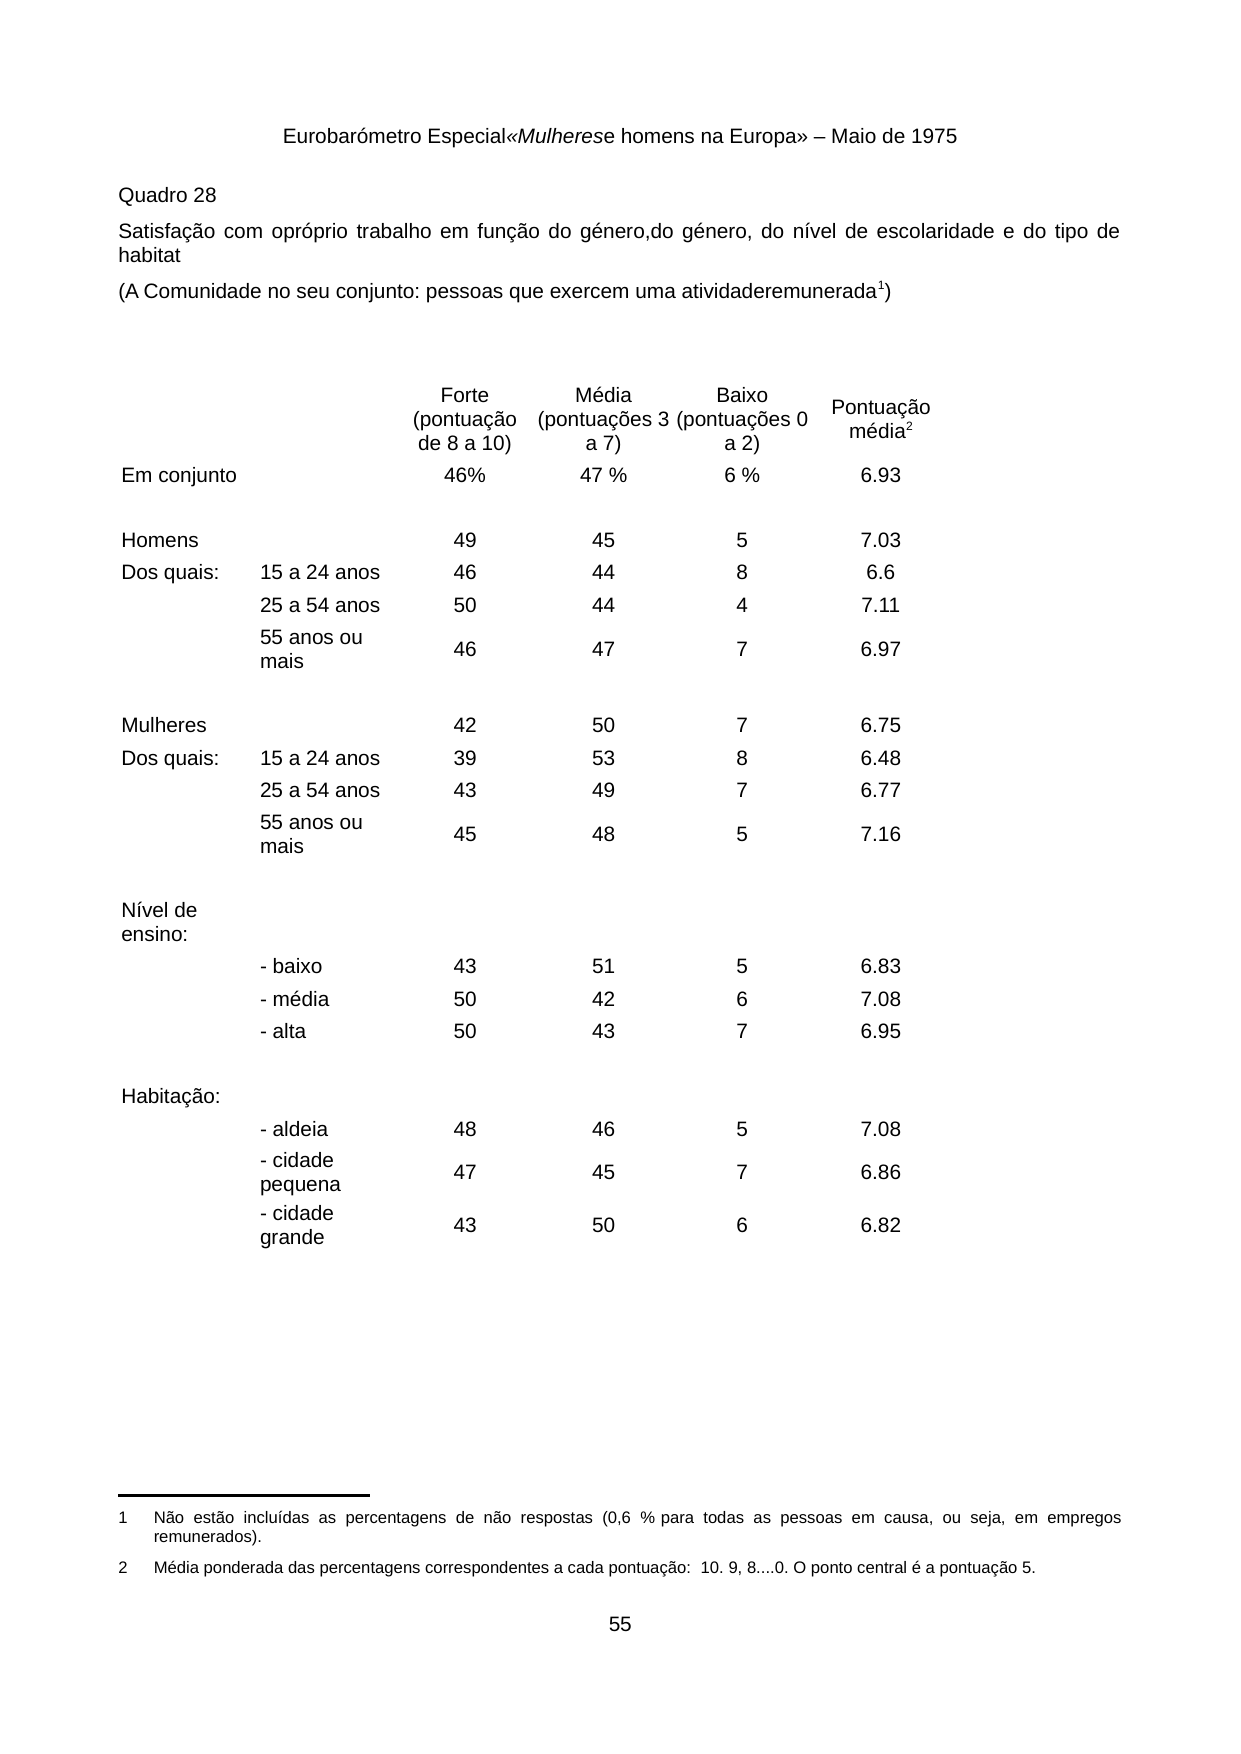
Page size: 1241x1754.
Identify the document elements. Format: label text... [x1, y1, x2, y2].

table_cell [811, 1080, 950, 1112]
table_cell [118, 806, 257, 862]
table_cell [257, 491, 395, 523]
table_cell 6,93 [811, 459, 950, 491]
table_cell - aldeia [257, 1112, 395, 1144]
table_cell [118, 491, 257, 523]
table_cell 48 [534, 806, 673, 862]
table_cell [118, 1015, 257, 1047]
table_cell [395, 1080, 534, 1112]
table_cell 49 [395, 524, 534, 556]
table_cell 45 [395, 806, 534, 862]
table_cell 6,83 [811, 950, 950, 983]
table_cell 45 [534, 524, 673, 556]
table_cell 6,75 [811, 709, 950, 741]
table_cell 7 [673, 1015, 811, 1047]
table_cell 15 a 24 anos [257, 741, 395, 774]
table_cell [811, 894, 950, 950]
table_cell [118, 588, 257, 621]
table_cell 43 [395, 950, 534, 983]
table_cell 7,03 [811, 524, 950, 556]
text (A Comunidade no seu conjunto: pessoas que exercem uma atividaderemunerada) [118, 278, 1122, 302]
table_cell 43 [395, 774, 534, 806]
table_cell [257, 524, 395, 556]
table_cell 53 [534, 741, 673, 774]
table_cell 44 [534, 588, 673, 621]
table_cell 47 % [534, 459, 673, 491]
table_cell [395, 1048, 534, 1080]
table_cell [534, 894, 673, 950]
table_cell 7 [673, 774, 811, 806]
table_cell 25 a 54 anos [257, 588, 395, 621]
table_cell 50 [534, 709, 673, 741]
table_cell [811, 491, 950, 523]
table_cell [257, 677, 395, 709]
table_cell [257, 862, 395, 894]
table_header Forte (pontuação de 8 a 10) [395, 380, 534, 459]
text Quadro 28 [118, 183, 1122, 207]
table_header [257, 380, 395, 459]
table_cell 8 [673, 741, 811, 774]
table_cell Em conjunto [118, 459, 257, 491]
table_cell [118, 621, 257, 677]
table_cell Nível de ensino: [118, 894, 257, 950]
table_cell 7 [673, 621, 811, 677]
table_cell [534, 677, 673, 709]
table_header Baixo (pontuações 0 a 2) [673, 380, 811, 459]
table_cell 43 [534, 1015, 673, 1047]
table_cell [811, 862, 950, 894]
table_cell 7,16 [811, 806, 950, 862]
table_cell 50 [395, 1015, 534, 1047]
table_cell [395, 862, 534, 894]
table_cell - cidade pequena [257, 1145, 395, 1198]
table_cell 44 [534, 556, 673, 588]
table_cell 6,97 [811, 621, 950, 677]
table_cell - cidade grande [257, 1198, 395, 1252]
table_cell 6 % [673, 459, 811, 491]
table_cell - alta [257, 1015, 395, 1047]
table_cell 6,86 [811, 1145, 950, 1198]
table_cell 6 [673, 1198, 811, 1252]
table_cell Homens [118, 524, 257, 556]
table_cell 6,77 [811, 774, 950, 806]
table_cell 7 [673, 1145, 811, 1198]
table_header Média (pontuações 3 a 7) [534, 380, 673, 459]
table_cell 55 anos ou mais [257, 806, 395, 862]
table_cell [118, 950, 257, 983]
table_cell [118, 1048, 257, 1080]
table_cell 48 [395, 1112, 534, 1144]
table_cell [257, 1048, 395, 1080]
table_cell [395, 894, 534, 950]
table_cell 46 [395, 621, 534, 677]
table_cell [118, 1198, 257, 1252]
table_cell [534, 1080, 673, 1112]
table_cell [257, 459, 395, 491]
table_cell 50 [395, 983, 534, 1015]
table_cell 55 anos ou mais [257, 621, 395, 677]
table_cell [257, 1080, 395, 1112]
table_cell [257, 894, 395, 950]
table_cell [395, 677, 534, 709]
text Não estão incluídas as percentagens de não respostas (0,6 % para todas as pessoas em causa, ou seja, em empregos remunerados). [118, 1507, 1122, 1546]
table_cell - média [257, 983, 395, 1015]
table_cell 46 [534, 1112, 673, 1144]
table_cell 50 [395, 588, 534, 621]
table_cell [673, 894, 811, 950]
table_cell 5 [673, 950, 811, 983]
table_cell 6,82 [811, 1198, 950, 1252]
table_header Pontuação média [811, 380, 950, 459]
table_cell 6,48 [811, 741, 950, 774]
table_cell 46% [395, 459, 534, 491]
table_cell 39 [395, 741, 534, 774]
table_cell [118, 1145, 257, 1198]
table_cell 7 [673, 709, 811, 741]
table_cell [811, 1048, 950, 1080]
table_cell - baixo [257, 950, 395, 983]
table_cell 7,08 [811, 1112, 950, 1144]
table_cell 6,6 [811, 556, 950, 588]
table_cell 47 [534, 621, 673, 677]
table_cell [118, 862, 257, 894]
table_cell 49 [534, 774, 673, 806]
table_cell 5 [673, 1112, 811, 1144]
table_cell 6 [673, 983, 811, 1015]
table_cell Dos quais: [118, 556, 257, 588]
table_cell [534, 1048, 673, 1080]
table_cell Mulheres [118, 709, 257, 741]
table_cell [811, 677, 950, 709]
table_cell 4 [673, 588, 811, 621]
table_cell [673, 1080, 811, 1112]
table_cell [534, 862, 673, 894]
table_cell [673, 491, 811, 523]
table_cell [395, 491, 534, 523]
table_cell 42 [395, 709, 534, 741]
table_cell [673, 1048, 811, 1080]
table_cell 42 [534, 983, 673, 1015]
table_cell 25 a 54 anos [257, 774, 395, 806]
table_cell Habitação: [118, 1080, 257, 1112]
table_cell 7,11 [811, 588, 950, 621]
table_cell 6,95 [811, 1015, 950, 1047]
table_header [118, 380, 257, 459]
table_cell [118, 677, 257, 709]
table_cell [673, 677, 811, 709]
table_cell 51 [534, 950, 673, 983]
table_cell Dos quais: [118, 741, 257, 774]
table_cell [118, 1112, 257, 1144]
table_cell [118, 774, 257, 806]
table_cell [673, 862, 811, 894]
table_cell 8 [673, 556, 811, 588]
table_cell 43 [395, 1198, 534, 1252]
table_cell 46 [395, 556, 534, 588]
table_cell 7,08 [811, 983, 950, 1015]
table_cell 47 [395, 1145, 534, 1198]
table_cell 50 [534, 1198, 673, 1252]
text Satisfação com opróprio trabalho em função do género,do género, do nível de escolaridade e do tipo de habitat [118, 219, 1122, 267]
table_cell [118, 983, 257, 1015]
table_cell 5 [673, 806, 811, 862]
table_cell 45 [534, 1145, 673, 1198]
table_cell 5 [673, 524, 811, 556]
table_cell [534, 491, 673, 523]
table_cell 15 a 24 anos [257, 556, 395, 588]
table_cell [257, 709, 395, 741]
